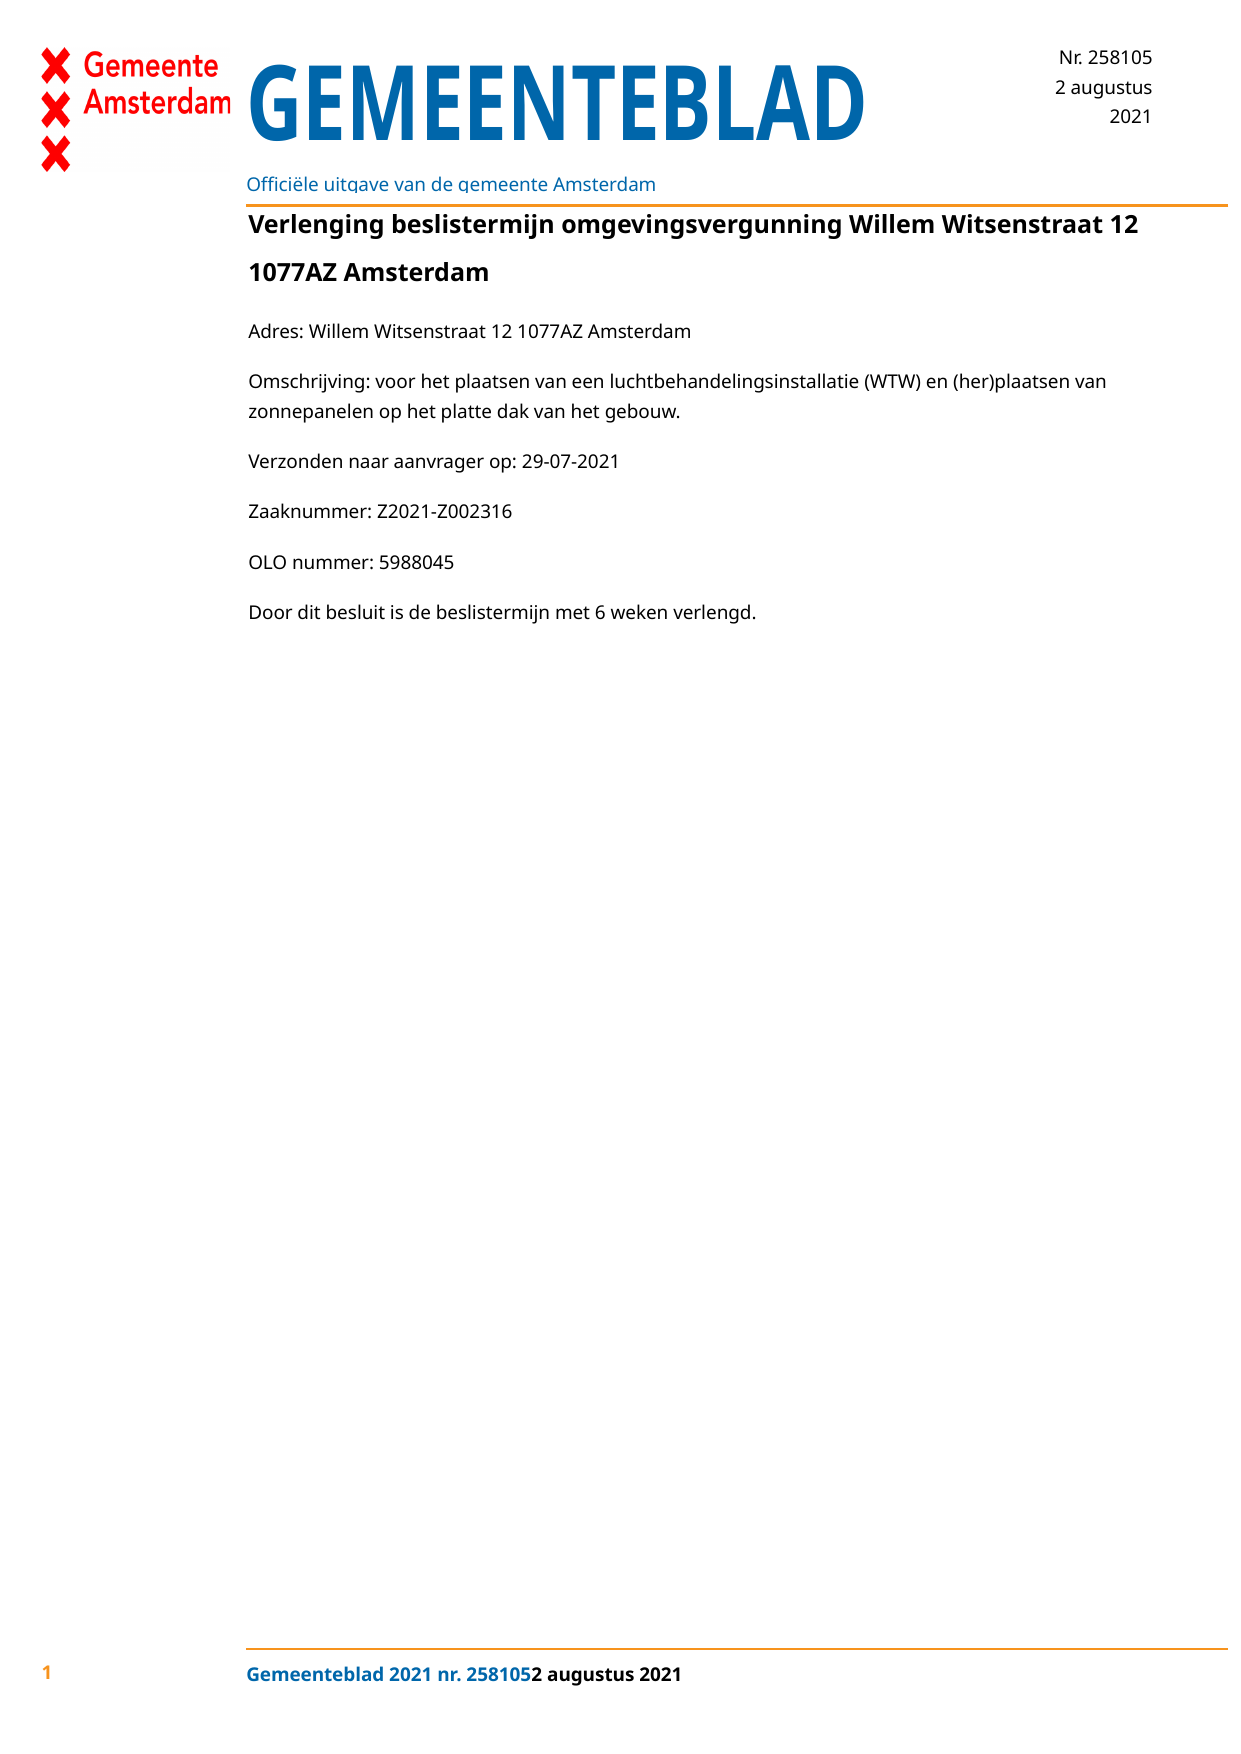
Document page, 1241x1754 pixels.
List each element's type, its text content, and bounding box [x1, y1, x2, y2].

text Omschrijving: voor het plaatsen van een luchtbehandelingsinstallatie (WTW) en (her)plaatsen van zonnepanelen op het platte dak van het gebouw. [248, 368, 1152, 424]
text Adres: Willem Witsenstraat 12 1077AZ Amsterdam [248, 318, 1152, 344]
text Verzonden naar aanvrager op: 29-07-2021 [248, 448, 1152, 474]
text OLO nummer: 5988045 [248, 549, 1152, 575]
text Door dit besluit is de beslistermijn met 6 weken verlengd. [248, 599, 1152, 625]
text Zaaknummer: Z2021-Z002316 [248, 499, 1152, 524]
picture [41, 47, 231, 172]
text Verlenging beslistermijn omgevingsvergunning Willem Witsenstraat 12 1077AZ Amsterdam [248, 207, 1152, 288]
